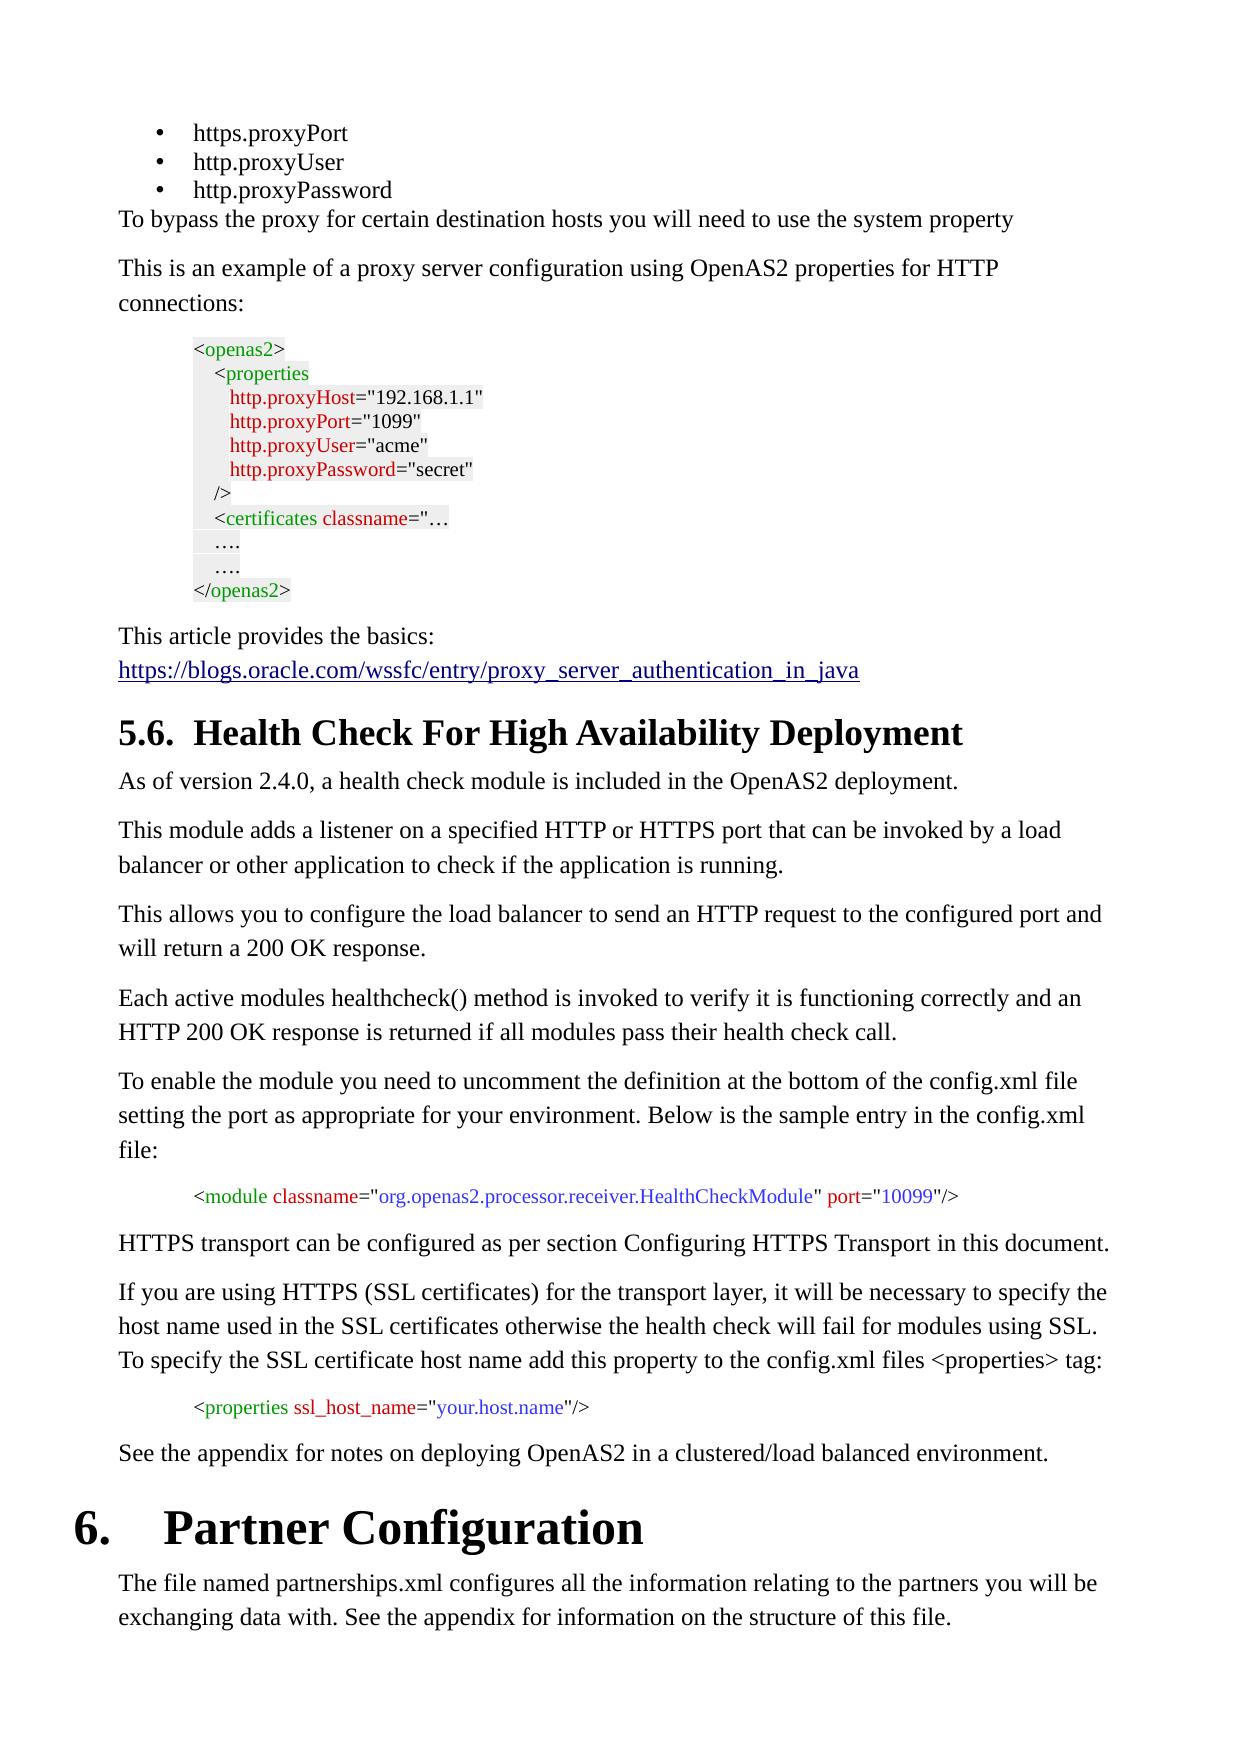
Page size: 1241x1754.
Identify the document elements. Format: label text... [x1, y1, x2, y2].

text This article provides the basics: https://blogs.oracle.com/wssfc/entry/proxy_server_authentication_in_java [118, 621, 1122, 684]
text To bypass the proxy for certain destination hosts you will need to use the system property [118, 204, 1122, 233]
text </openas2> [193, 578, 1122, 602]
text HTTPS transport can be configured as per section Configuring HTTPS Transport in this document. [118, 1228, 1122, 1256]
text This allows you to configure the load balancer to send an HTTP request to the configured port and will return a 200 OK response. [118, 899, 1122, 962]
text http.proxyPort="1099" [193, 409, 1122, 433]
text If you are using HTTPS (SSL certificates) for the transport layer, it will be necessary to specify the host name used in the SSL certificates otherwise the health check will fail for modules using SSL. To specify the SSL certificate host name add this property to the config.xml files <properties> tag: [118, 1277, 1122, 1374]
subtitle Health Check For High Availability Deployment [118, 711, 1122, 754]
text <properties ssl_host_name="your.host.name"/> [193, 1395, 1122, 1419]
text This module adds a listener on a specified HTTP or HTTPS port that can be invoked by a load balancer or other application to check if the application is running. [118, 816, 1122, 879]
text As of version 2.4.0, a health check module is included in the OpenAS2 deployment. [118, 766, 1122, 795]
text <properties [193, 361, 1122, 385]
text This is an example of a proxy server configuration using OpenAS2 properties for HTTP connections: [118, 253, 1122, 317]
text http.proxyPassword="secret" [193, 457, 1122, 481]
text …. [193, 529, 1122, 553]
subtitle Partner Configuration [73, 1498, 1122, 1555]
text Each active modules healthcheck() method is invoked to verify it is functioning correctly and an HTTP 200 OK response is returned if all modules pass their health check call. [118, 983, 1122, 1046]
text <module classname="org.openas2.processor.receiver.HealthCheckModule" port="10099"/> [193, 1184, 1122, 1208]
list https.proxyPort [156, 118, 1122, 147]
text To enable the module you need to uncomment the definition at the bottom of the config.xml file setting the port as appropriate for your environment. Below is the sample entry in the config.xml file: [118, 1066, 1122, 1164]
text …. [193, 553, 1122, 578]
list http.proxyUser [156, 147, 1122, 176]
text <openas2> [193, 337, 1122, 361]
list http.proxyPassword [156, 176, 1122, 204]
text See the appendix for notes on deploying OpenAS2 in a clustered/load balanced environment. [118, 1438, 1122, 1467]
text http.proxyHost="192.168.1.1" [193, 385, 1122, 409]
text /> [193, 481, 1122, 505]
text The file named partnerships.xml configures all the information relating to the partners you will be exchanging data with. See the appendix for information on the structure of this file. [118, 1568, 1122, 1631]
text <certificates classname="… [193, 505, 1122, 529]
text http.proxyUser="acme" [193, 433, 1122, 457]
